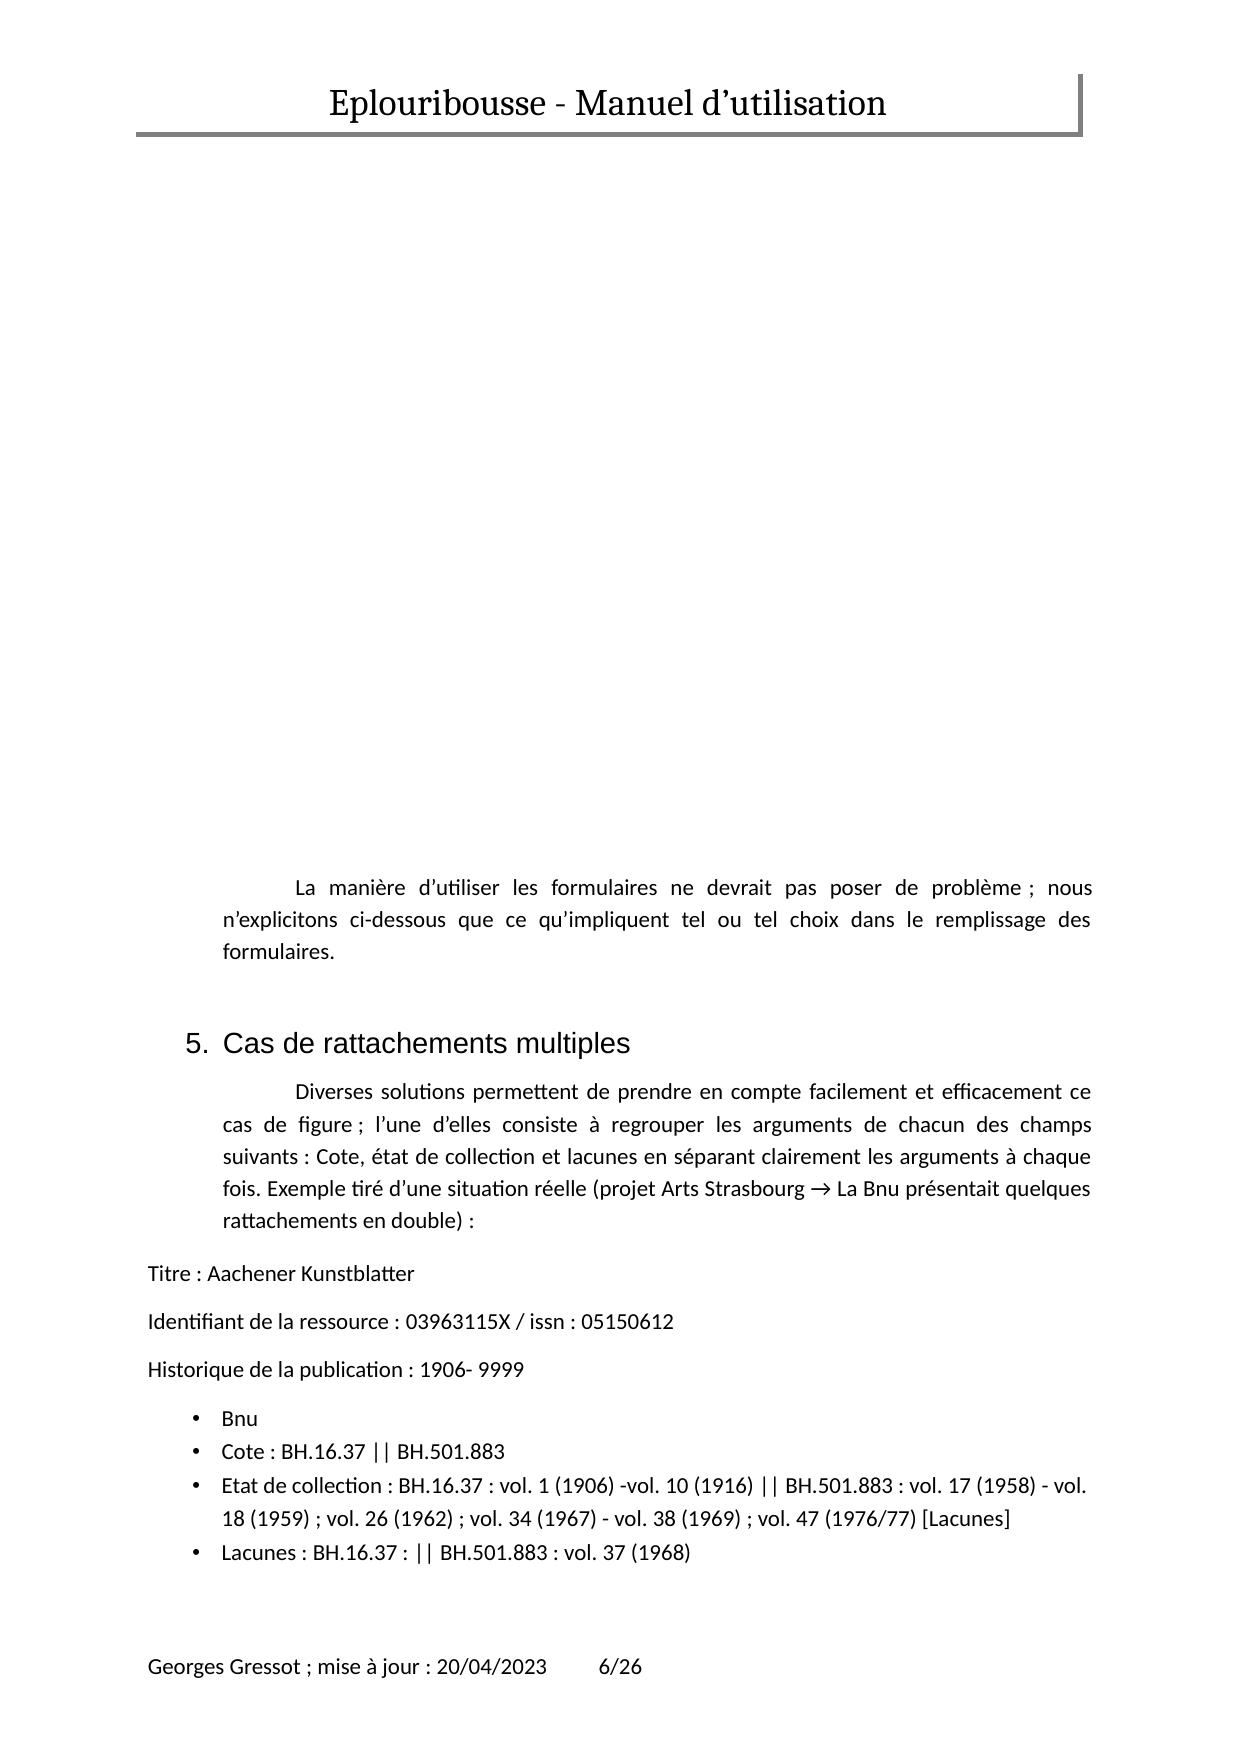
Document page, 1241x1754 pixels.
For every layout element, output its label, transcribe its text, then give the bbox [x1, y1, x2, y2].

list Diverses solutions permettent de prendre en compte facilement et efficacement ce cas de figure ; l’une d’elles consiste à regrouper les arguments de chacun des champs suivants : Cote, état de collection et lacunes en séparant clairement les arguments à chaque fois. Exemple tiré d’une situation réelle (projet Arts Strasbourg → La Bnu présentait quelques rattachements en double) : [223, 1077, 1093, 1234]
list Etat de collection : BH.16.37 : vol. 1 (1906) -vol. 10 (1916) || BH.501.883 : vol. 17 (1958) - vol. 18 (1959) ; vol. 26 (1962) ; vol. 34 (1967) - vol. 38 (1969) ; vol. 47 (1976/77) [Lacunes] [192, 1471, 1093, 1532]
text Identifiant de la ressource : 03963115X / issn : 05150612 [148, 1307, 1093, 1335]
text Historique de la publication : 1906- 9999 [148, 1356, 1093, 1383]
list Lacunes : BH.16.37 : || BH.501.883 : vol. 37 (1968) [192, 1538, 1093, 1566]
list Bnu [192, 1404, 1093, 1432]
list Cote : BH.16.37 || BH.501.883 [192, 1437, 1093, 1465]
text Titre : Aachener Kunstblatter [148, 1259, 1093, 1287]
list La manière d’utiliser les formulaires ne devrait pas poser de problème ; nous n’explicitons ci-dessous que ce qu’impliquent tel ou tel choix dans le remplissage des formulaires. [223, 873, 1093, 965]
subtitle Cas de rattachements multiples [185, 1026, 1093, 1060]
